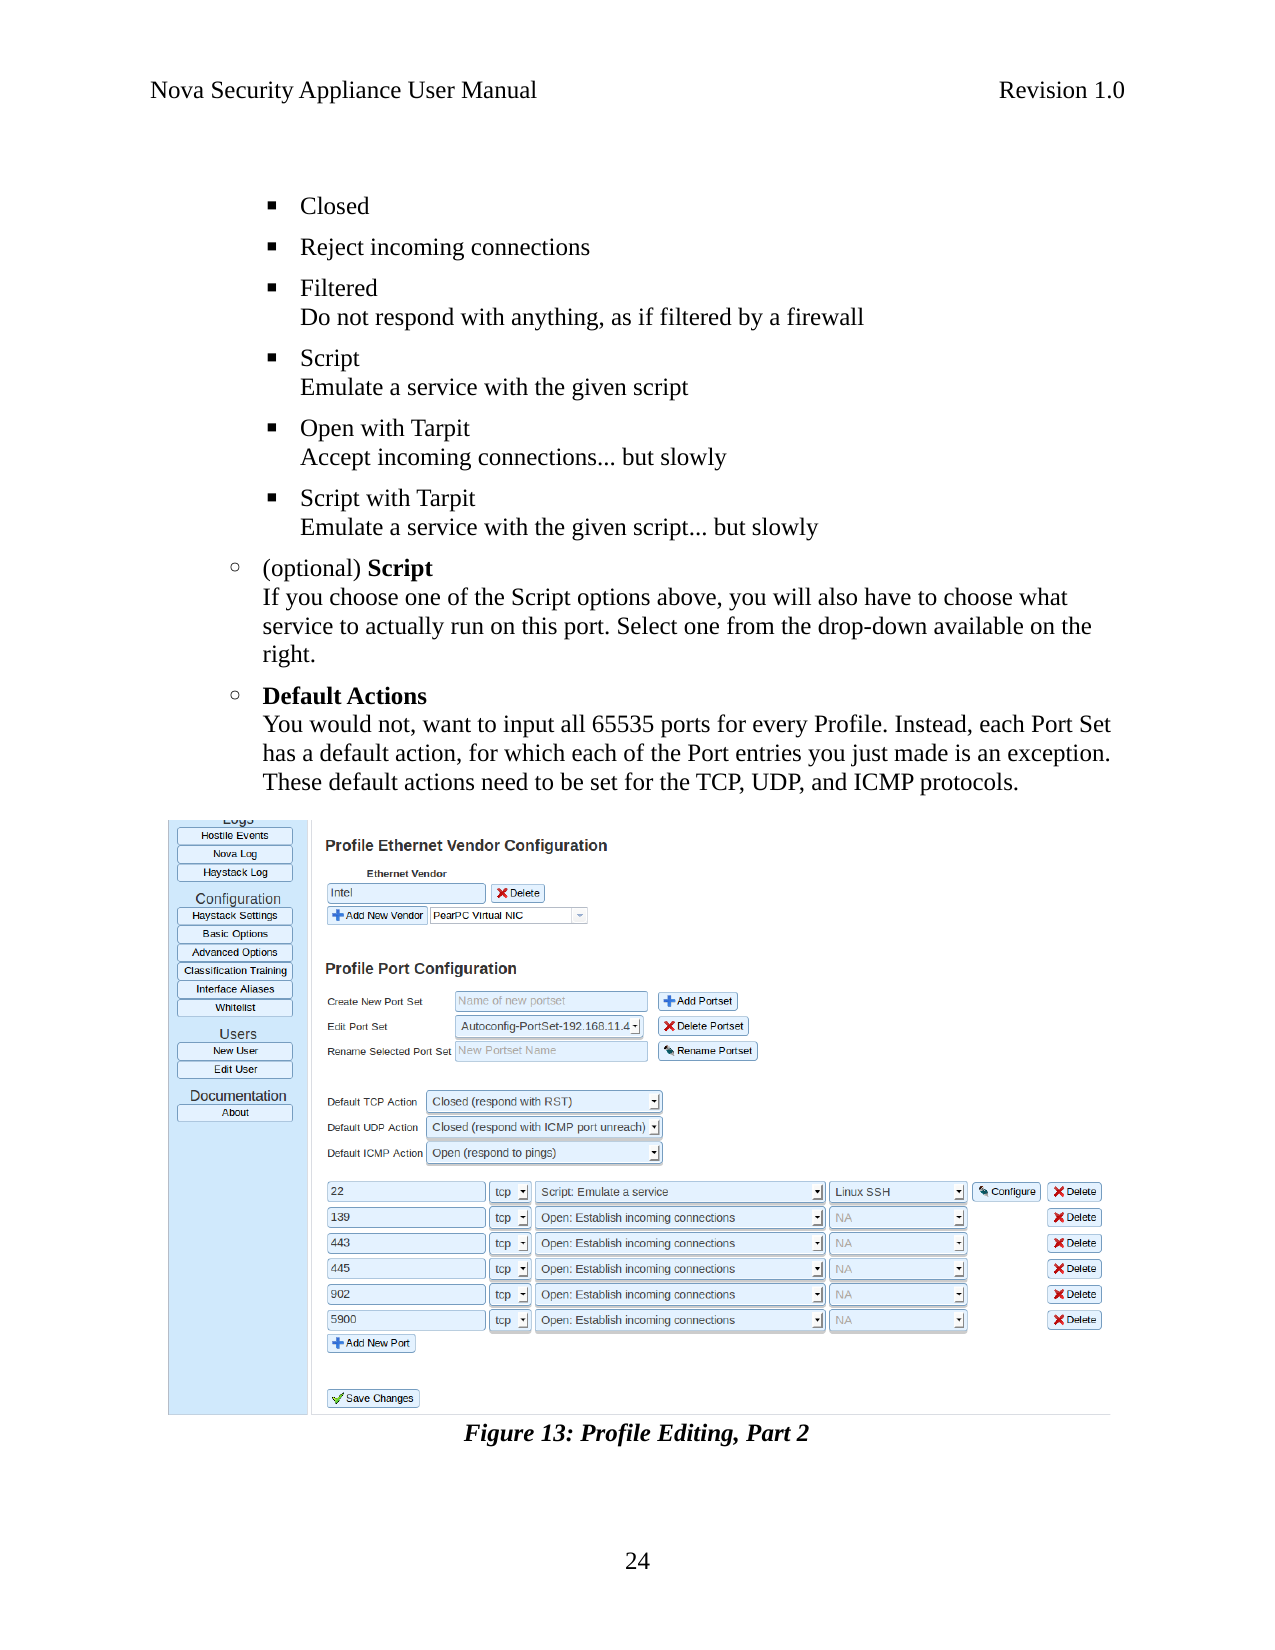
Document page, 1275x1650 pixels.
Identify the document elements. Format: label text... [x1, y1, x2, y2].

list Open with Tarpit Accept incoming connections... but slowly [262, 413, 1125, 471]
list Reject incoming connections [262, 232, 1125, 261]
list Filtered Do not respond with anything, as if filtered by a firewall [262, 273, 1125, 331]
list Script with Tarpit Emulate a service with the given script... but slowly [262, 483, 1125, 541]
list Closed [262, 191, 1125, 219]
text Figure 13: Profile Editing, Part 2 [165, 1419, 1110, 1447]
picture [164, 820, 1111, 1419]
list Script Emulate a service with the given script [262, 343, 1125, 401]
list (optional) Script If you choose one of the Script options above, you will also have to choose what service to actually run on this port. Select one from the drop-down available on the right. [225, 553, 1125, 668]
list Default Actions You would not, want to input all 65535 ports for every Profile. Instead, each Port Set has a default action, for which each of the Port entries you just made is an exception. These default actions need to be set for the TCP, UDP, and ICMP protocols. [225, 681, 1125, 796]
